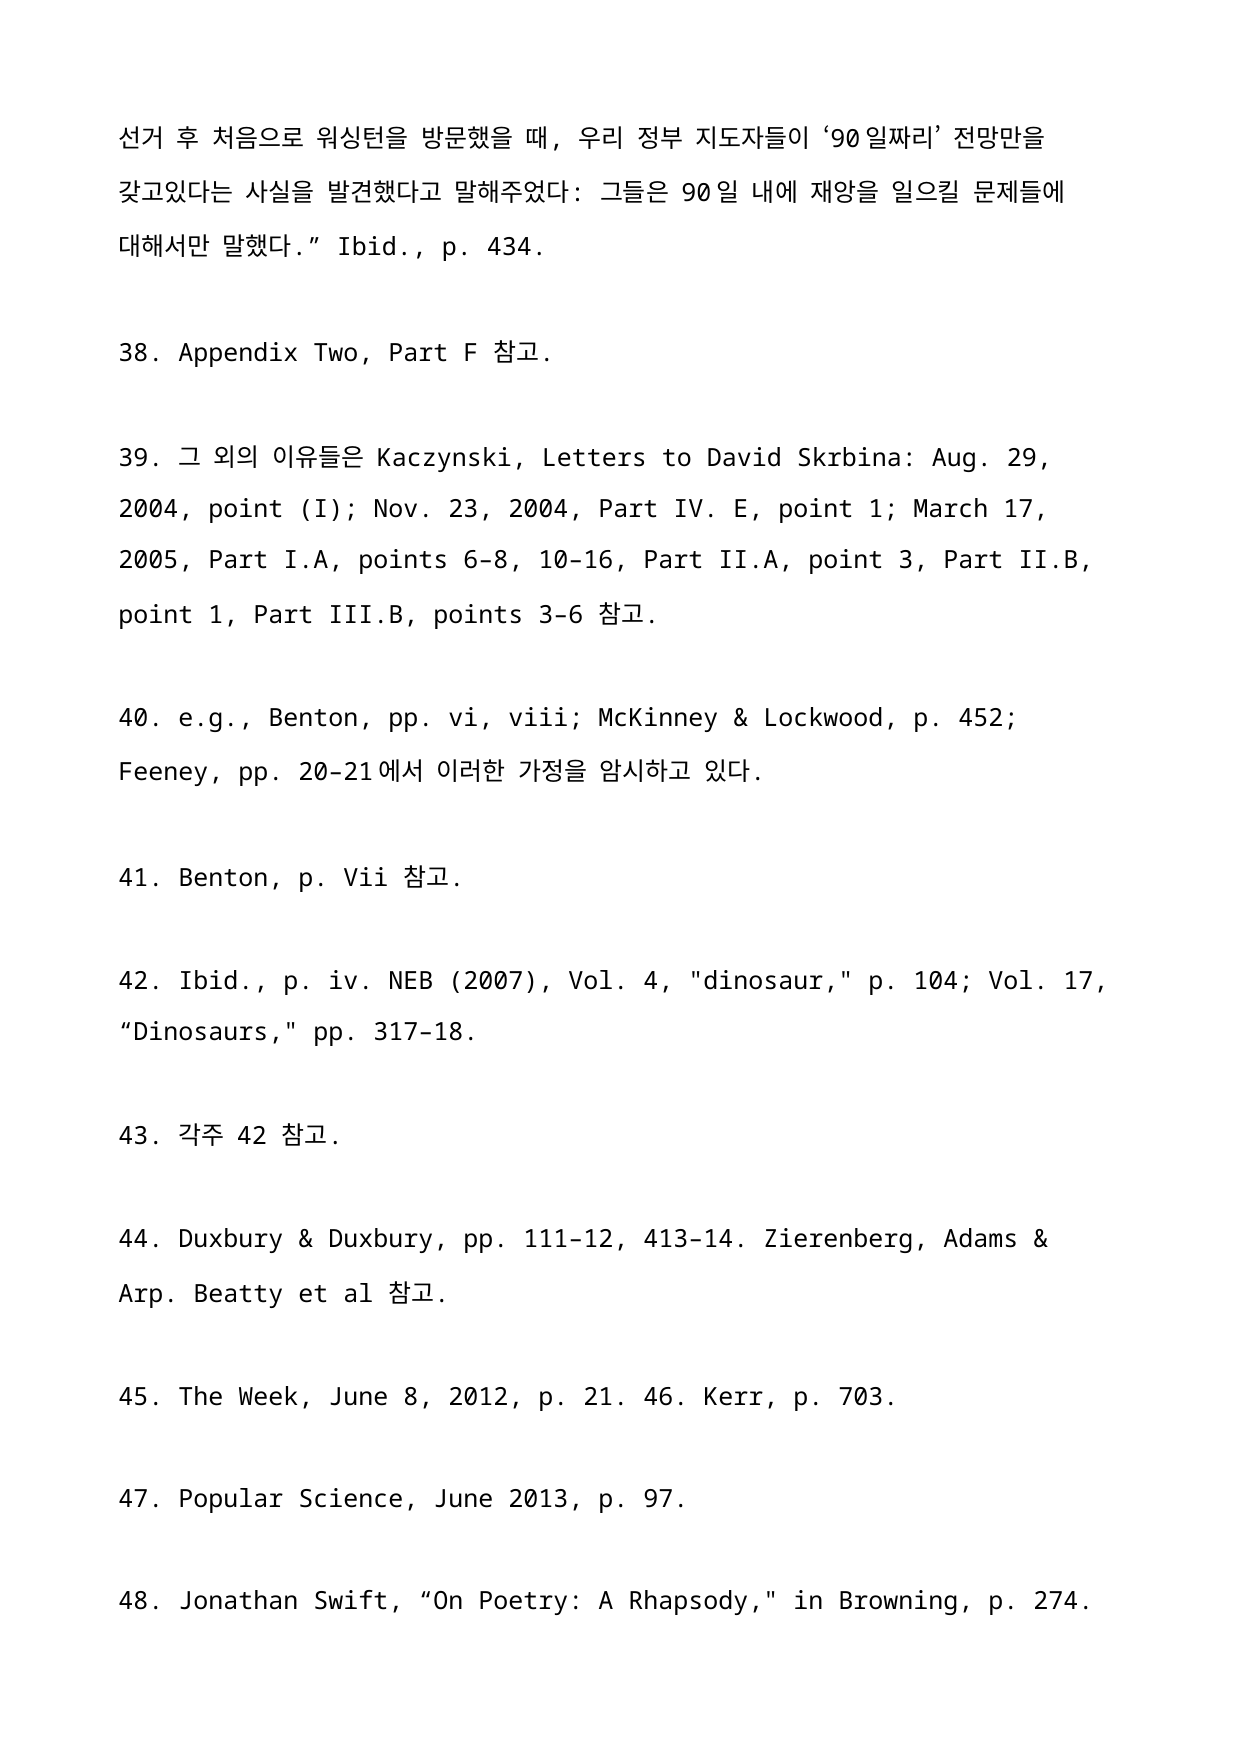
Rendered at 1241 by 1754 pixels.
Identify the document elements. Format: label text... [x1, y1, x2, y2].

text 40. e.g., Benton, pp. vi, viii; McKinney & Lockwood, p. 452; Feeney, pp. 20–21에서 이러한 가정을 암시하고 있다. [118, 699, 1122, 788]
text 45. The Week, June 8, 2012, p. 21. 46. Kerr, p. 703. [118, 1379, 1122, 1413]
text 38. Appendix Two, Part F 참고. [118, 332, 1122, 368]
text 47. Popular Science, June 2013, p. 97. [118, 1481, 1122, 1515]
text 42. Ibid., p. iv. NEB (2007), Vol. 4, "dinosaur," p. 104; Vol. 17, “Dinosaurs," pp. 317–18. [118, 963, 1122, 1048]
text 선거 후 처음으로 워싱턴을 방문했을 때, 우리 정부 지도자들이 ‘90일짜리’ 전망만을 갖고있다는 사실을 발견했다고 말해주었다: 그들은 90일 내에 재앙을 일으킬 문제들에 대해서만 말했다.” Ibid., p. 434. [118, 118, 1122, 263]
text 48. Jonathan Swift, “On Poetry: A Rhapsody," in Browning, p. 274. [118, 1583, 1122, 1617]
text 44. Duxbury & Duxbury, pp. 111–12, 413–14. Zierenberg, Adams & Arp. Beatty et al 참고. [118, 1221, 1122, 1309]
text 41. Benton, p. Vii 참고. [118, 857, 1122, 893]
text 43. 각주 42 참고. [118, 1116, 1122, 1152]
text 39. 그 외의 이유들은 Kaczynski, Letters to David Skrbina: Aug. 29, 2004, point (I); Nov. 23, 2004, Part IV. E, point 1; March 17, 2005, Part I.A, points 6–8, 10–16, Part II.A, point 3, Part II.B, point 1, Part III.B, points 3–6 참고. [118, 438, 1122, 630]
